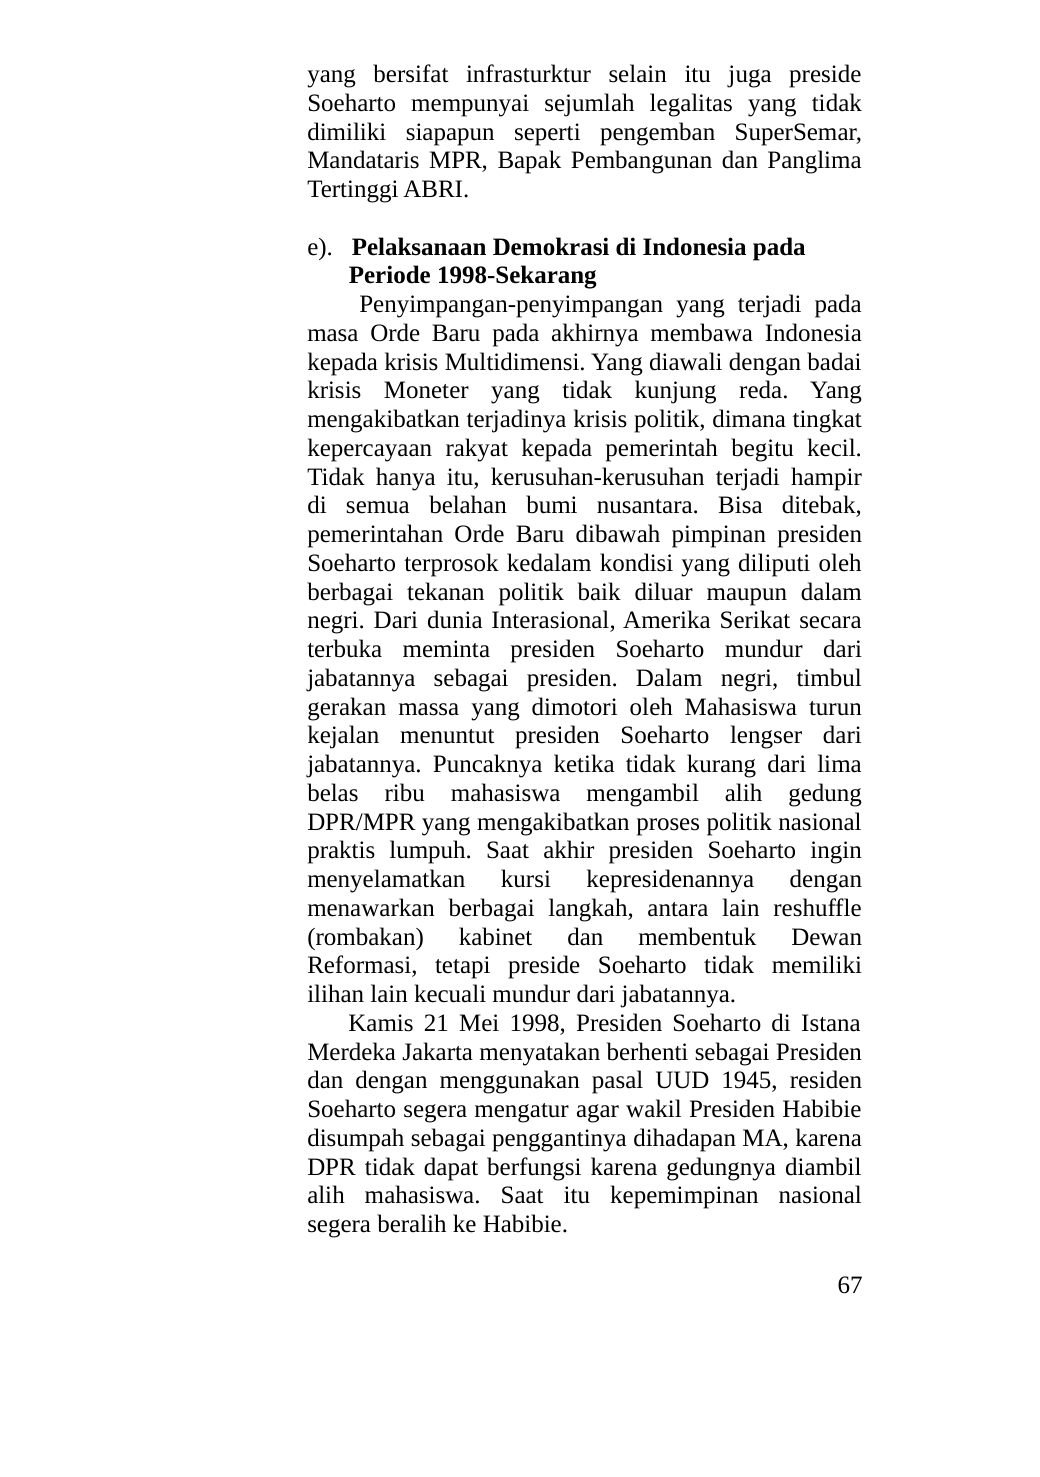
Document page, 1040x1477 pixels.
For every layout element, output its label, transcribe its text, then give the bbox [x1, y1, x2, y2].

text Kamis 21 Mei 1998, Presiden Soeharto di Istana Merdeka Jakarta menyatakan berhenti sebagai Presiden dan dengan menggunakan pasal UUD 1945, residen Soeharto segera mengatur agar wakil Presiden Habibie disumpah sebagai penggantinya dihadapan MA, karena DPR tidak dapat berfungsi karena gedungnya diambil alih mahasiswa. Saat itu kepemimpinan nasional segera beralih ke Habibie. [307, 1008, 862, 1238]
text e). Pelaksanaan Demokrasi di Indonesia pada Periode 1998-Sekarang [307, 232, 862, 289]
text Penyimpangan-penyimpangan yang terjadi pada masa Orde Baru pada akhirnya membawa Indonesia kepada krisis Multidimensi. Yang diawali dengan badai krisis Moneter yang tidak kunjung reda. Yang mengakibatkan terjadinya krisis politik, dimana tingkat kepercayaan rakyat kepada pemerintah begitu kecil. Tidak hanya itu, kerusuhan-kerusuhan terjadi hampir di semua belahan bumi nusantara. Bisa ditebak, pemerintahan Orde Baru dibawah pimpinan presiden Soeharto terprosok kedalam kondisi yang diliputi oleh berbagai tekanan politik baik diluar maupun dalam negri. Dari dunia Interasional, Amerika Serikat secara terbuka meminta presiden Soeharto mundur dari jabatannya sebagai presiden. Dalam negri, timbul gerakan massa yang dimotori oleh Mahasiswa turun kejalan menuntut presiden Soeharto lengser dari jabatannya. Puncaknya ketika tidak kurang dari lima belas ribu mahasiswa mengambil alih gedung DPR/MPR yang mengakibatkan proses politik nasional praktis lumpuh. Saat akhir presiden Soeharto ingin menyelamatkan kursi kepresidenannya dengan menawarkan berbagai langkah, antara lain reshuffle (rombakan) kabinet dan membentuk Dewan Reformasi, tetapi preside Soeharto tidak memiliki ilihan lain kecuali mundur dari jabatannya. [307, 289, 862, 1008]
text yang bersifat infrasturktur selain itu juga preside Soeharto mempunyai sejumlah legalitas yang tidak dimiliki siapapun seperti pengemban SuperSemar, Mandataris MPR, Bapak Pembangunan dan Panglima Tertinggi ABRI. [307, 59, 862, 203]
